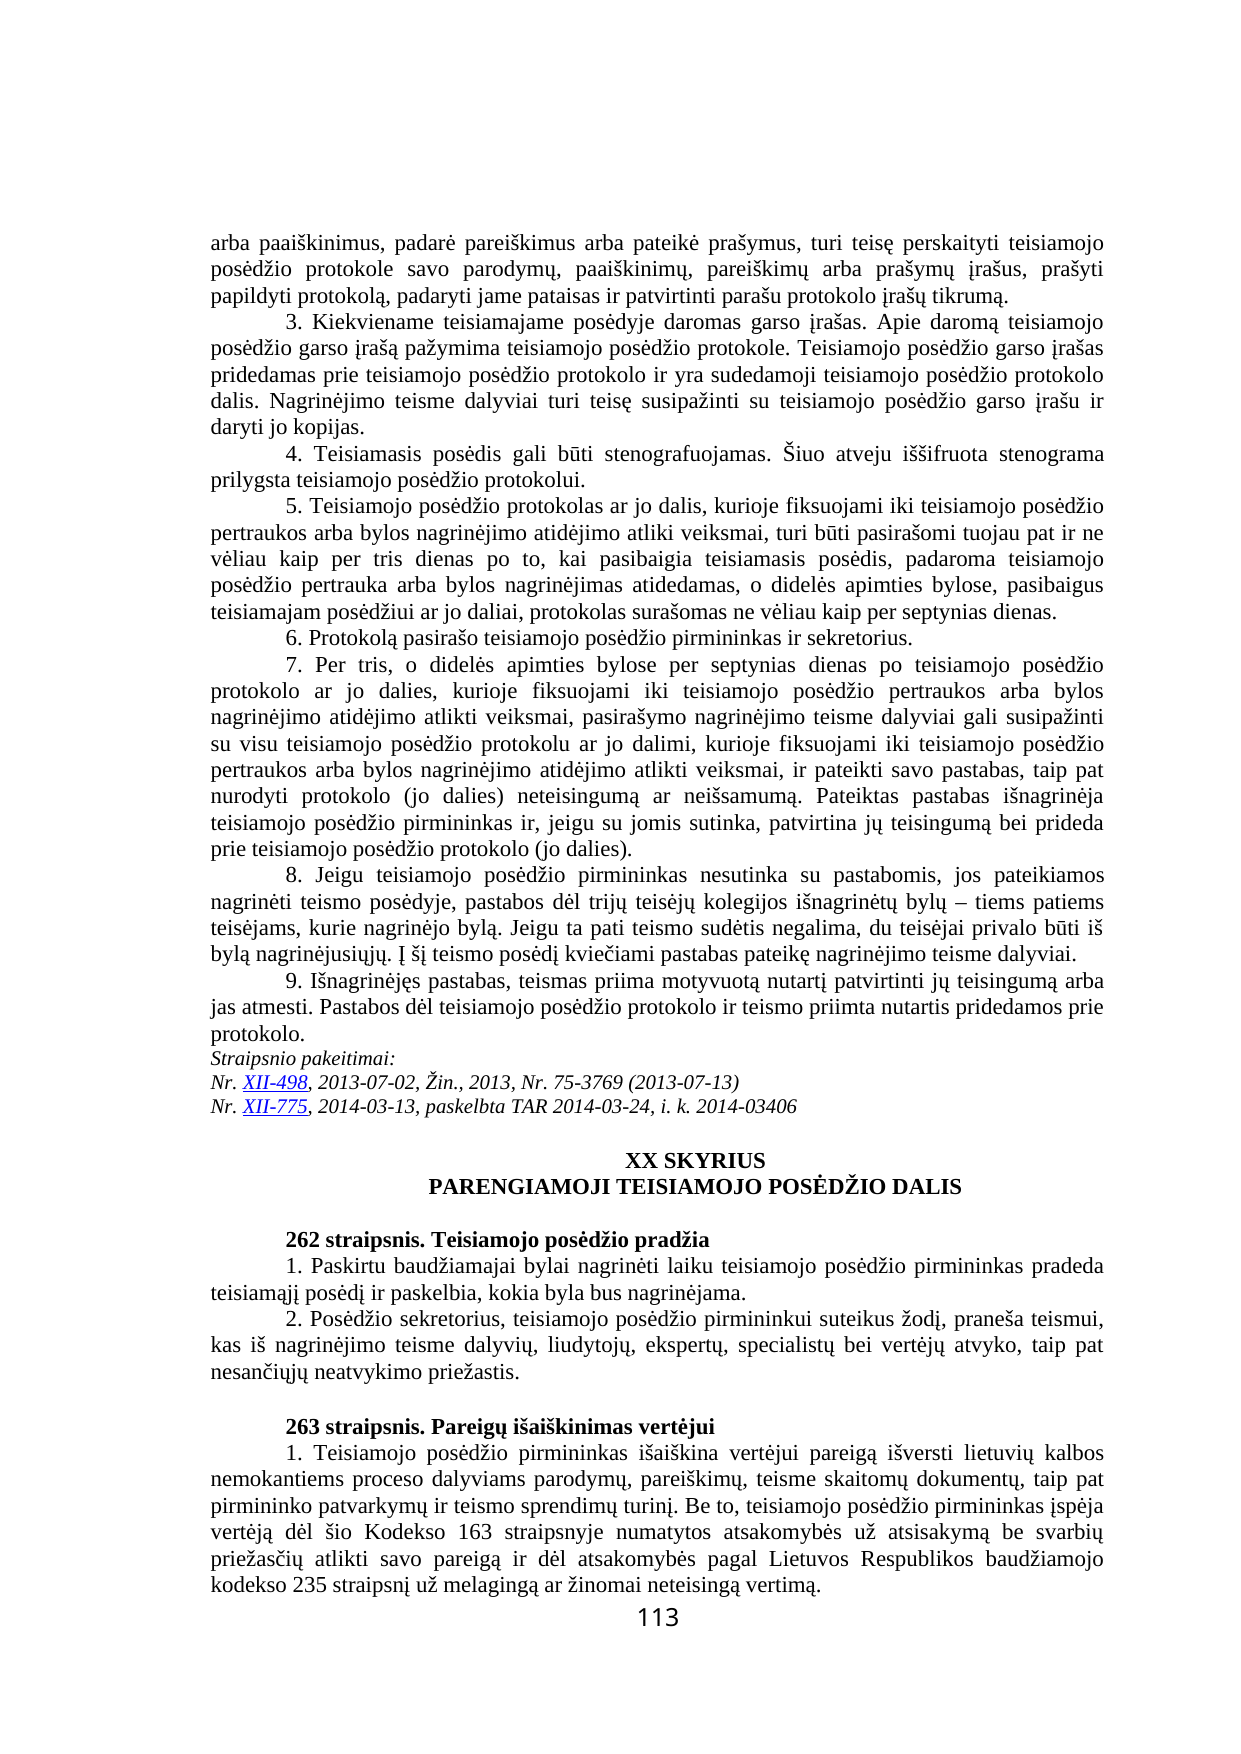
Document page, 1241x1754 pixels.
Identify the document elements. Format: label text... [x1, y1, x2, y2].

text 3. Kiekviename teisiamajame posėdyje daromas garso įrašas. Apie daromą teisiamojo posėdžio garso įrašą pažymima teisiamojo posėdžio protokole. Teisiamojo posėdžio garso įrašas pridedamas prie teisiamojo posėdžio protokolo ir yra sudedamoji teisiamojo posėdžio protokolo dalis. Nagrinėjimo teisme dalyviai turi teisę susipažinti su teisiamojo posėdžio garso įrašu ir daryti jo kopijas. [210, 308, 1105, 440]
text Parengiamoji teisiamojo posėdžio dalis [210, 1173, 1105, 1199]
text 5. Teisiamojo posėdžio protokolas ar jo dalis, kurioje fiksuojami iki teisiamojo posėdžio pertraukos arba bylos nagrinėjimo atidėjimo atliki veiksmai, turi būti pasirašomi tuojau pat ir ne vėliau kaip per tris dienas po to, kai pasibaigia teisiamasis posėdis, padaroma teisiamojo posėdžio pertrauka arba bylos nagrinėjimas atidedamas, o didelės apimties bylose, pasibaigus teisiamajam posėdžiui ar jo daliai, protokolas surašomas ne vėliau kaip per septynias dienas. [210, 492, 1105, 624]
text 9. Išnagrinėjęs pastabas, teismas priima motyvuotą nutartį patvirtinti jų teisingumą arba jas atmesti. Pastabos dėl teisiamojo posėdžio protokolo ir teismo priimta nutartis pridedamos prie protokolo. [210, 967, 1105, 1046]
text 4. Teisiamasis posėdis gali būti stenografuojamas. Šiuo atveju iššifruota stenograma prilygsta teisiamojo posėdžio protokolui. [210, 440, 1105, 492]
text 2. Posėdžio sekretorius, teisiamojo posėdžio pirmininkui suteikus žodį, praneša teismui, kas iš nagrinėjimo teisme dalyvių, liudytojų, ekspertų, specialistų bei vertėjų atvyko, taip pat nesančiųjų neatvykimo priežastis. [210, 1305, 1105, 1384]
text 1. Teisiamojo posėdžio pirmininkas išaiškina vertėjui pareigą išversti lietuvių kalbos nemokantiems proceso dalyviams parodymų, pareiškimų, teisme skaitomų dokumentų, taip pat pirmininko patvarkymų ir teismo sprendimų turinį. Be to, teisiamojo posėdžio pirmininkas įspėja vertėją dėl šio Kodekso 163 straipsnyje numatytos atsakomybės už atsisakymą be svarbių priežasčių atlikti savo pareigą ir dėl atsakomybės pagal Lietuvos Respublikos baudžiamojo kodekso 235 straipsnį už melagingą ar žinomai neteisingą vertimą. [210, 1439, 1105, 1597]
text arba paaiškinimus, padarė pareiškimus arba pateikė prašymus, turi teisę perskaityti teisiamojo posėdžio protokole savo parodymų, paaiškinimų, pareiškimų arba prašymų įrašus, prašyti papildyti protokolą, padaryti jame pataisas ir patvirtinti parašu protokolo įrašų tikrumą. [210, 229, 1105, 308]
text 1. Paskirtu baudžiamajai bylai nagrinėti laiku teisiamojo posėdžio pirmininkas pradeda teisiamąjį posėdį ir paskelbia, kokia byla bus nagrinėjama. [210, 1252, 1105, 1305]
text Straipsnio pakeitimai: [210, 1046, 1105, 1070]
text Nr. XII-498, 2013-07-02, Žin., 2013, Nr. 75-3769 (2013-07-13) [210, 1070, 1105, 1094]
text 263 straipsnis. Pareigų išaiškinimas vertėjui [210, 1413, 1105, 1439]
text 7. Per tris, o didelės apimties bylose per septynias dienas po teisiamojo posėdžio protokolo ar jo dalies, kurioje fiksuojami iki teisiamojo posėdžio pertraukos arba bylos nagrinėjimo atidėjimo atlikti veiksmai, pasirašymo nagrinėjimo teisme dalyviai gali susipažinti su visu teisiamojo posėdžio protokolu ar jo dalimi, kurioje fiksuojami iki teisiamojo posėdžio pertraukos arba bylos nagrinėjimo atidėjimo atlikti veiksmai, ir pateikti savo pastabas, taip pat nurodyti protokolo (jo dalies) neteisingumą ar neišsamumą. Pateiktas pastabas išnagrinėja teisiamojo posėdžio pirmininkas ir, jeigu su jomis sutinka, patvirtina jų teisingumą bei prideda prie teisiamojo posėdžio protokolo (jo dalies). [210, 651, 1105, 861]
text XX skyrius [210, 1147, 1105, 1173]
text 262 straipsnis. Teisiamojo posėdžio pradžia [210, 1226, 1105, 1252]
text 8. Jeigu teisiamojo posėdžio pirmininkas nesutinka su pastabomis, jos pateikiamos nagrinėti teismo posėdyje, pastabos dėl trijų teisėjų kolegijos išnagrinėtų bylų – tiems patiems teisėjams, kurie nagrinėjo bylą. Jeigu ta pati teismo sudėtis negalima, du teisėjai privalo būti iš bylą nagrinėjusiųjų. Į šį teismo posėdį kviečiami pastabas pateikę nagrinėjimo teisme dalyviai. [210, 861, 1105, 967]
text Nr. XII-775, 2014-03-13, paskelbta TAR 2014-03-24, i. k. 2014-03406 [210, 1094, 1105, 1118]
text 6. Protokolą pasirašo teisiamojo posėdžio pirmininkas ir sekretorius. [210, 624, 1105, 651]
